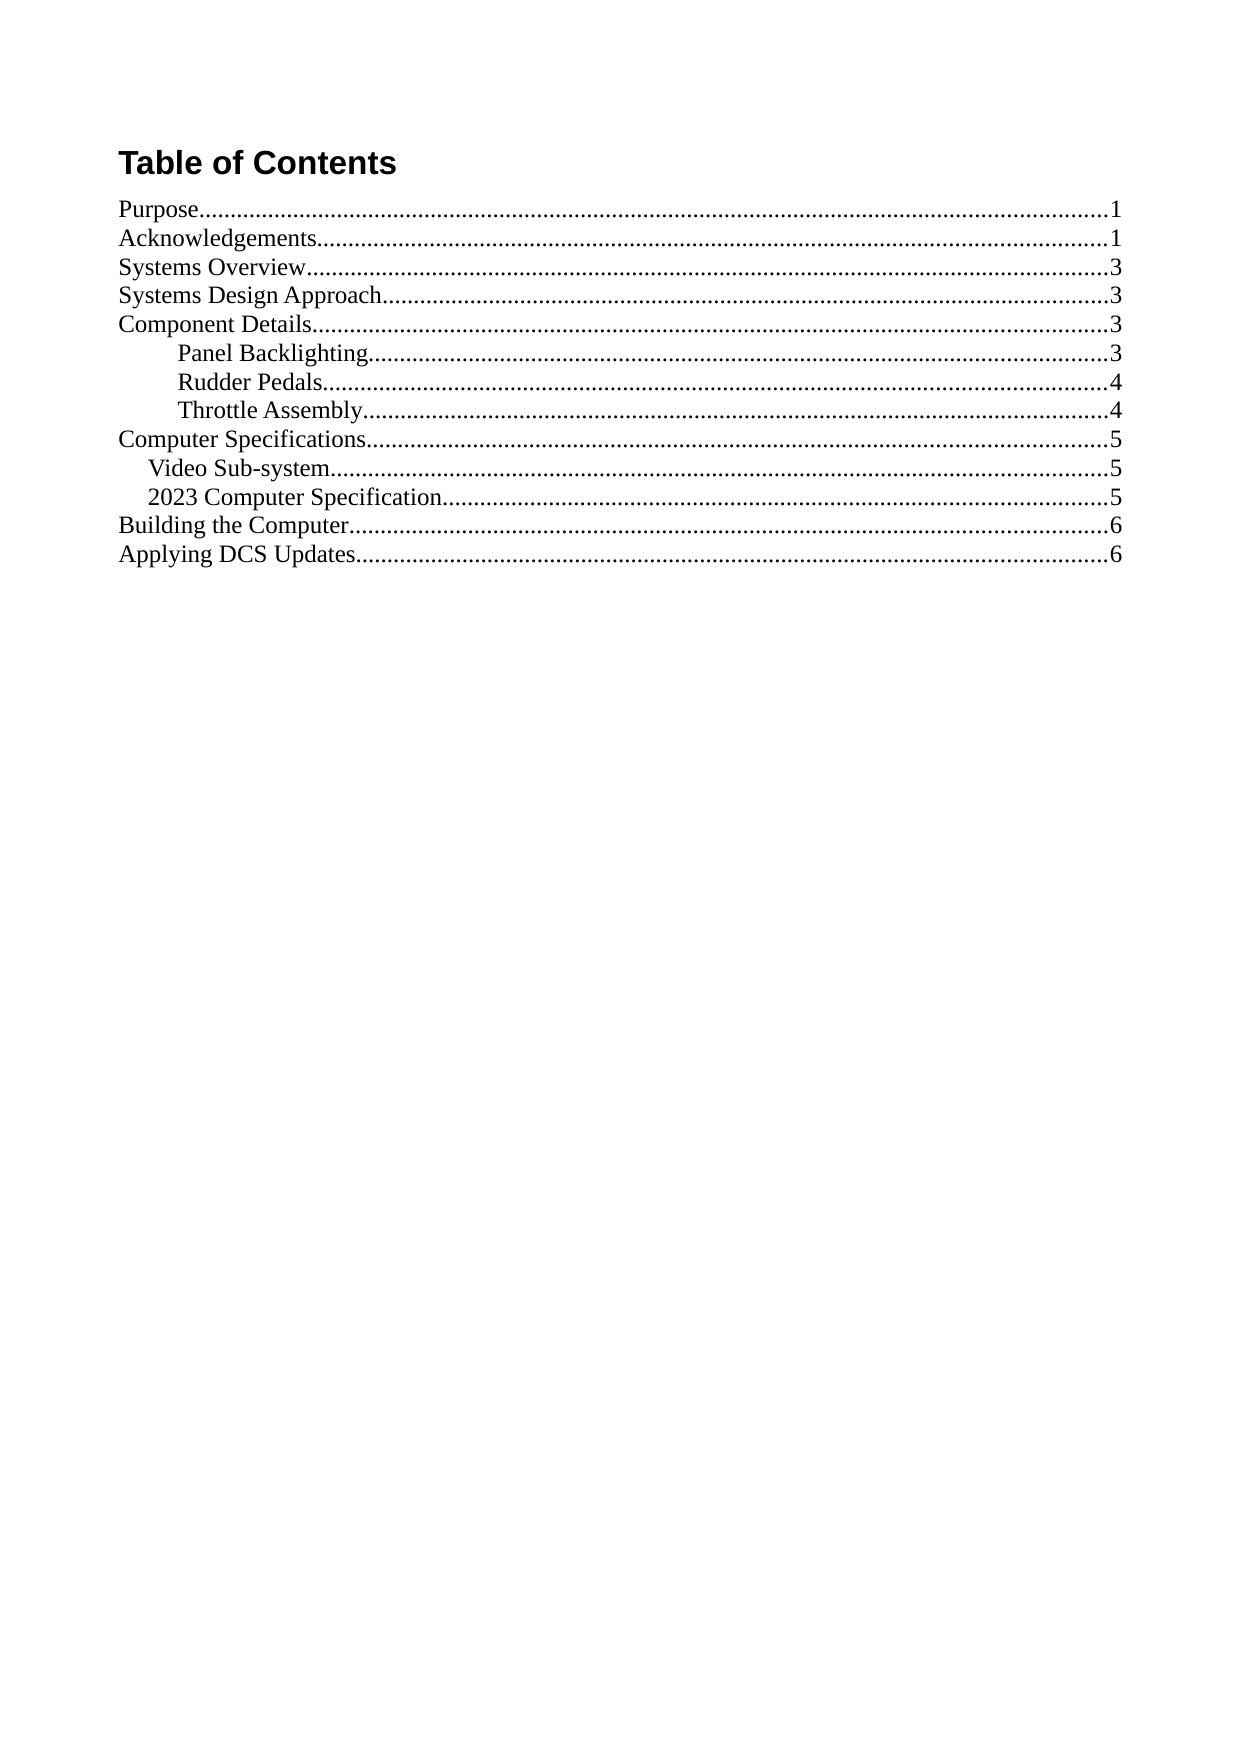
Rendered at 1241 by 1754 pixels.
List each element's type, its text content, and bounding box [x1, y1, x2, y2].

text 2023 Computer Specification 5 [148, 482, 1122, 510]
subtitle Table of Contents [118, 143, 1122, 182]
text Systems Design Approach 3 [118, 280, 1122, 309]
text Video Sub-system 5 [148, 453, 1122, 482]
text Building the Computer 6 [118, 510, 1122, 539]
text Systems Overview 3 [118, 252, 1122, 280]
text Purpose 1 [118, 194, 1122, 223]
text Panel Backlighting 3 [177, 338, 1122, 367]
text Applying DCS Updates 6 [118, 539, 1122, 568]
text Component Details 3 [118, 309, 1122, 338]
text Throttle Assembly 4 [177, 395, 1122, 424]
text Rudder Pedals 4 [177, 367, 1122, 395]
text Computer Specifications 5 [118, 424, 1122, 453]
text Acknowledgements 1 [118, 223, 1122, 252]
